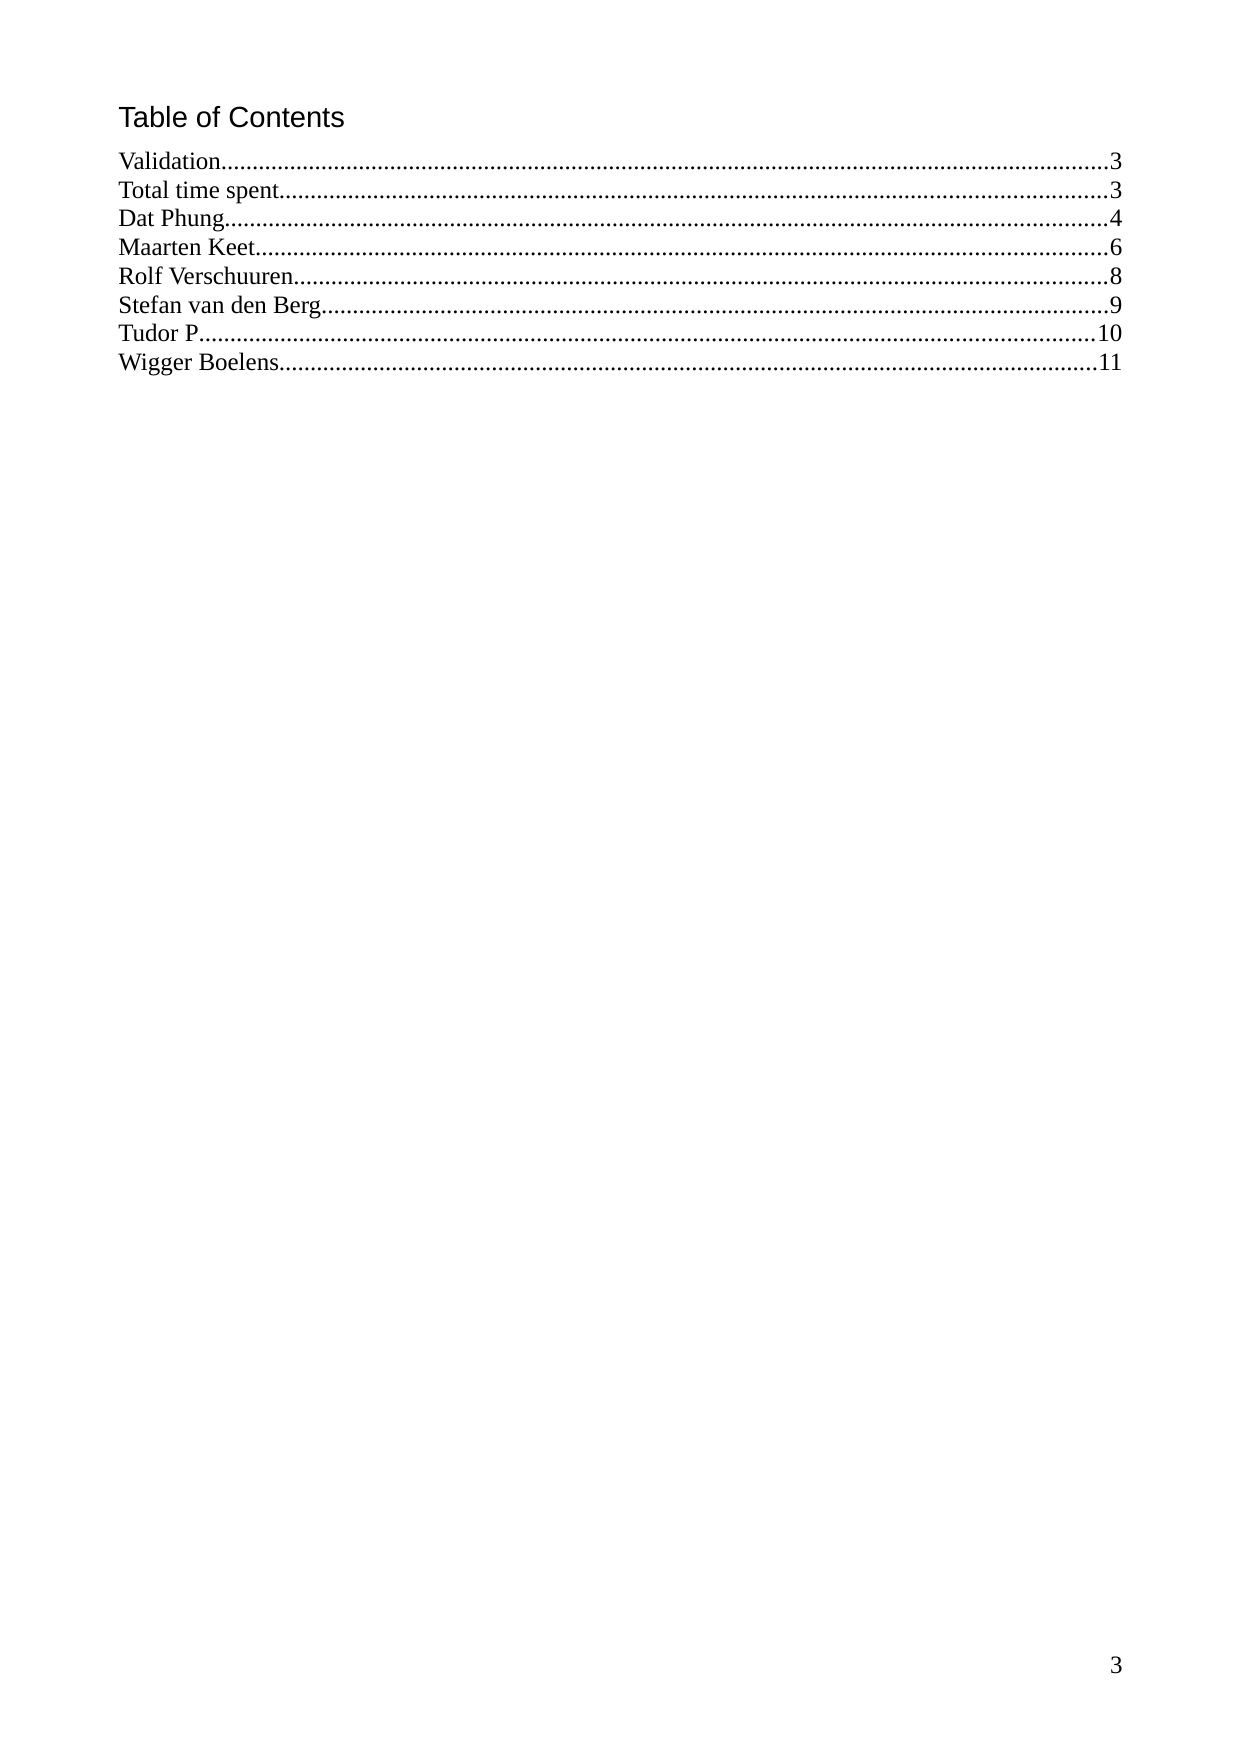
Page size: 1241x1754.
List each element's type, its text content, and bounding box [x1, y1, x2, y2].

text Rolf Verschuuren 8 [118, 261, 1122, 290]
subtitle Table of Contents [118, 100, 1122, 133]
text Maarten Keet 6 [118, 232, 1122, 261]
text Tudor P 10 [118, 318, 1122, 347]
text Validation 3 [118, 146, 1122, 175]
text Total time spent 3 [118, 175, 1122, 203]
text Wigger Boelens 11 [118, 347, 1122, 376]
text Stefan van den Berg 9 [118, 290, 1122, 318]
text Dat Phung 4 [118, 203, 1122, 232]
